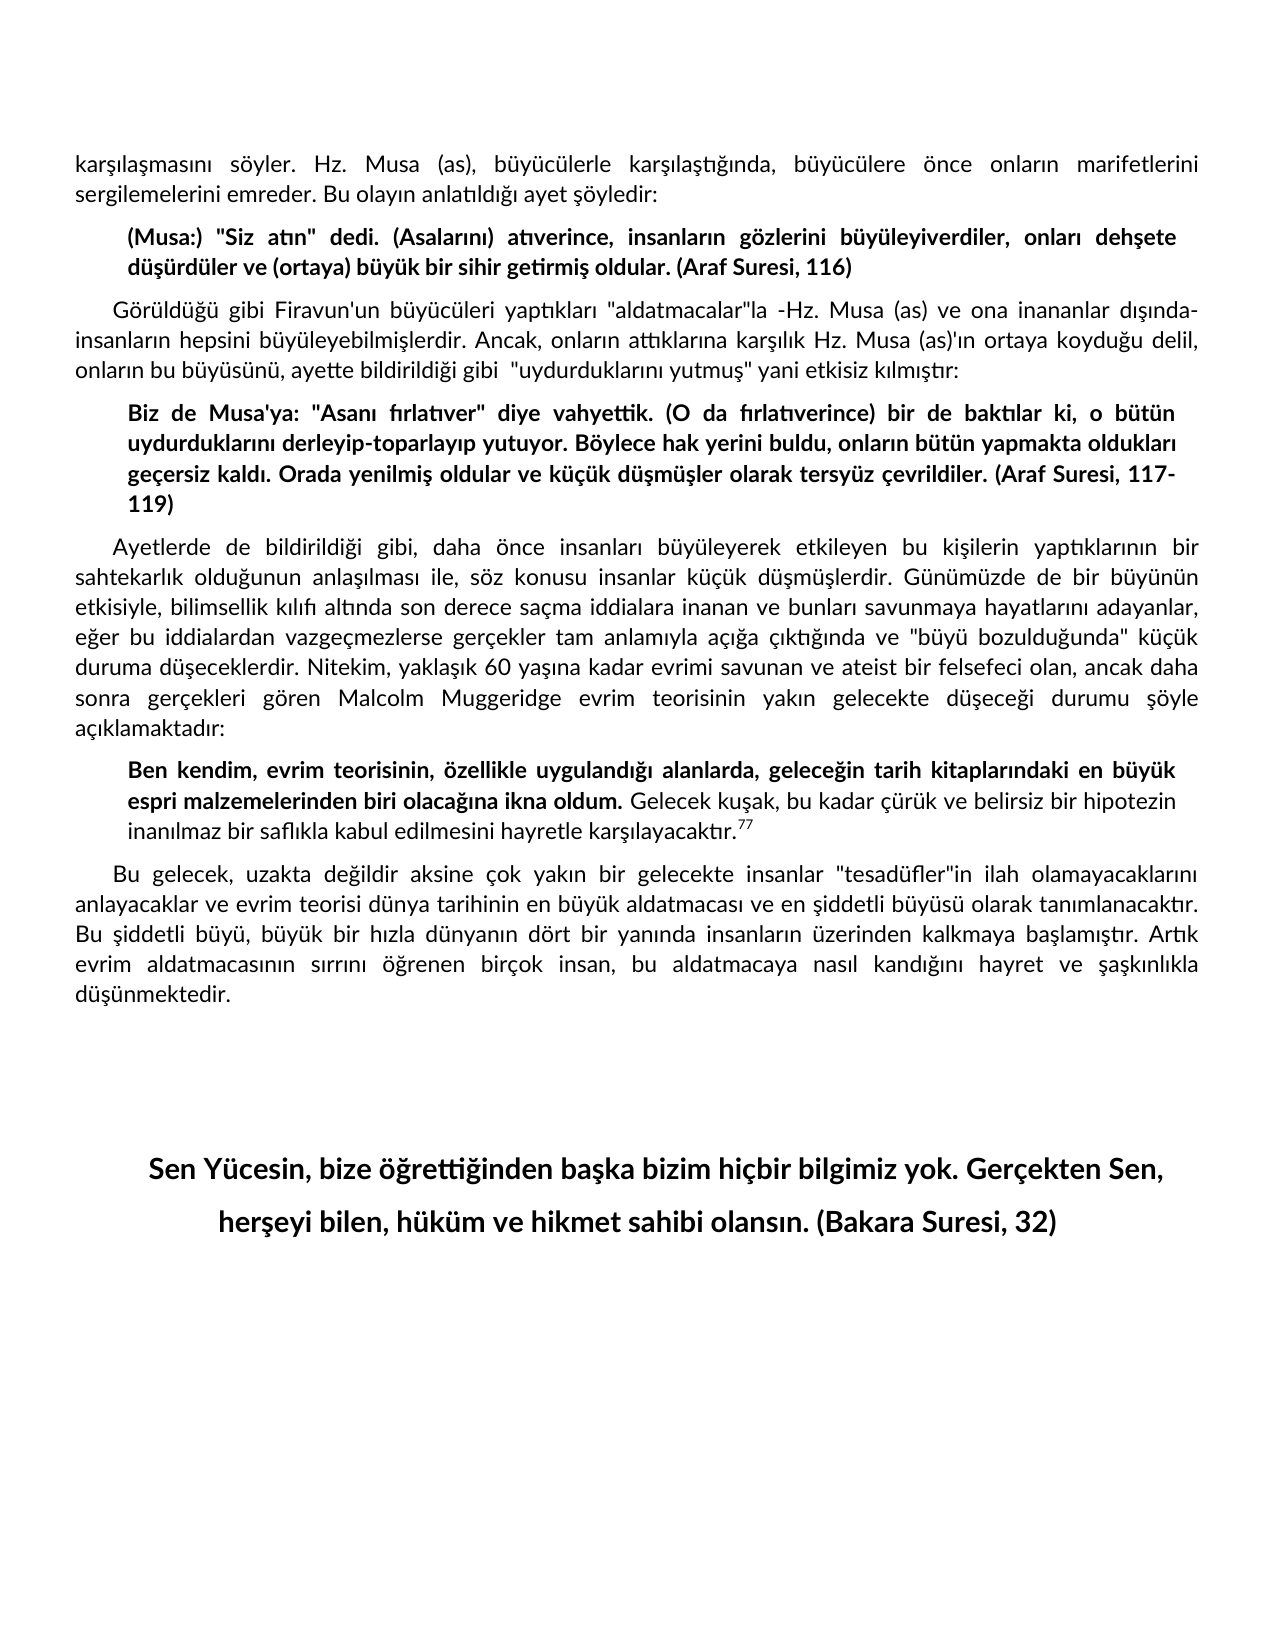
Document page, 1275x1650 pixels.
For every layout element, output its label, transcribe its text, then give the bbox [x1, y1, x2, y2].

text Sen Yücesin, bize öğrettiğinden başka bizim hiçbir bilgimiz yok. Gerçekten Sen, herşeyi bilen, hüküm ve hikmet sahibi olansın. (Bakara Suresi, 32) [75, 1151, 1200, 1238]
text Görüldüğü gibi Firavun'un büyücüleri yaptıkları "aldatmacalar"la -Hz. Musa (as) ve ona inananlar dışında- insanların hepsini büyüleyebilmişlerdir. Ancak, onların attıklarına karşılık Hz. Musa (as)'ın ortaya koyduğu delil, onların bu büyüsünü, ayette bildirildiği gibi "uydurduklarını yutmuş" yani etkisiz kılmıştır: [75, 296, 1200, 384]
text (Musa:) "Siz atın" dedi. (Asalarını) atıverince, insanların gözlerini büyüleyiverdiler, onları dehşete düşürdüler ve (ortaya) büyük bir sihir getirmiş oldular. (Araf Suresi, 116) [127, 223, 1177, 281]
text Biz de Musa'ya: "Asanı fırlatıver" diye vahyettik. (O da fırlatıverince) bir de baktılar ki, o bütün uydurduklarını derleyip-toparlayıp yutuyor. Böylece hak yerini buldu, onların bütün yapmakta oldukları geçersiz kaldı. Orada yenilmiş oldular ve küçük düşmüşler olarak tersyüz çevrildiler. (Araf Suresi, 117-119) [127, 399, 1177, 517]
text karşılaşmasını söyler. Hz. Musa (as), büyücülerle karşılaştığında, büyücülere önce onların marifetlerini sergilemelerini emreder. Bu olayın anlatıldığı ayet şöyledir: [75, 150, 1200, 208]
text Ben kendim, evrim teorisinin, özellikle uygulandığı alanlarda, geleceğin tarih kitaplarındaki en büyük espri malzemelerinden biri olacağına ikna oldum. Gelecek kuşak, bu kadar çürük ve belirsiz bir hipotezin inanılmaz bir saflıkla kabul edilmesini hayretle karşılayacaktır.77 [127, 756, 1177, 844]
text Ayetlerde de bildirildiği gibi, daha önce insanları büyüleyerek etkileyen bu kişilerin yaptıklarının bir sahtekarlık olduğunun anlaşılması ile, söz konusu insanlar küçük düşmüşlerdir. Günümüzde de bir büyünün etkisiyle, bilimsellik kılıfı altında son derece saçma iddialara inanan ve bunları savunmaya hayatlarını adayanlar, eğer bu iddialardan vazgeçmezlerse gerçekler tam anlamıyla açığa çıktığında ve "büyü bozulduğunda" küçük duruma düşeceklerdir. Nitekim, yaklaşık 60 yaşına kadar evrimi savunan ve ateist bir felsefeci olan, ancak daha sonra gerçekleri gören Malcolm Muggeridge evrim teorisinin yakın gelecekte düşeceği durumu şöyle açıklamaktadır: [75, 532, 1200, 741]
text Bu gelecek, uzakta değildir aksine çok yakın bir gelecekte insanlar "tesadüfler"in ilah olamayacaklarını anlayacaklar ve evrim teorisi dünya tarihinin en büyük aldatmacası ve en şiddetli büyüsü olarak tanımlanacaktır. Bu şiddetli büyü, büyük bir hızla dünyanın dört bir yanında insanların üzerinden kalkmaya başlamıştır. Artık evrim aldatmacasının sırrını öğrenen birçok insan, bu aldatmacaya nasıl kandığını hayret ve şaşkınlıkla düşünmektedir. [75, 859, 1200, 1008]
